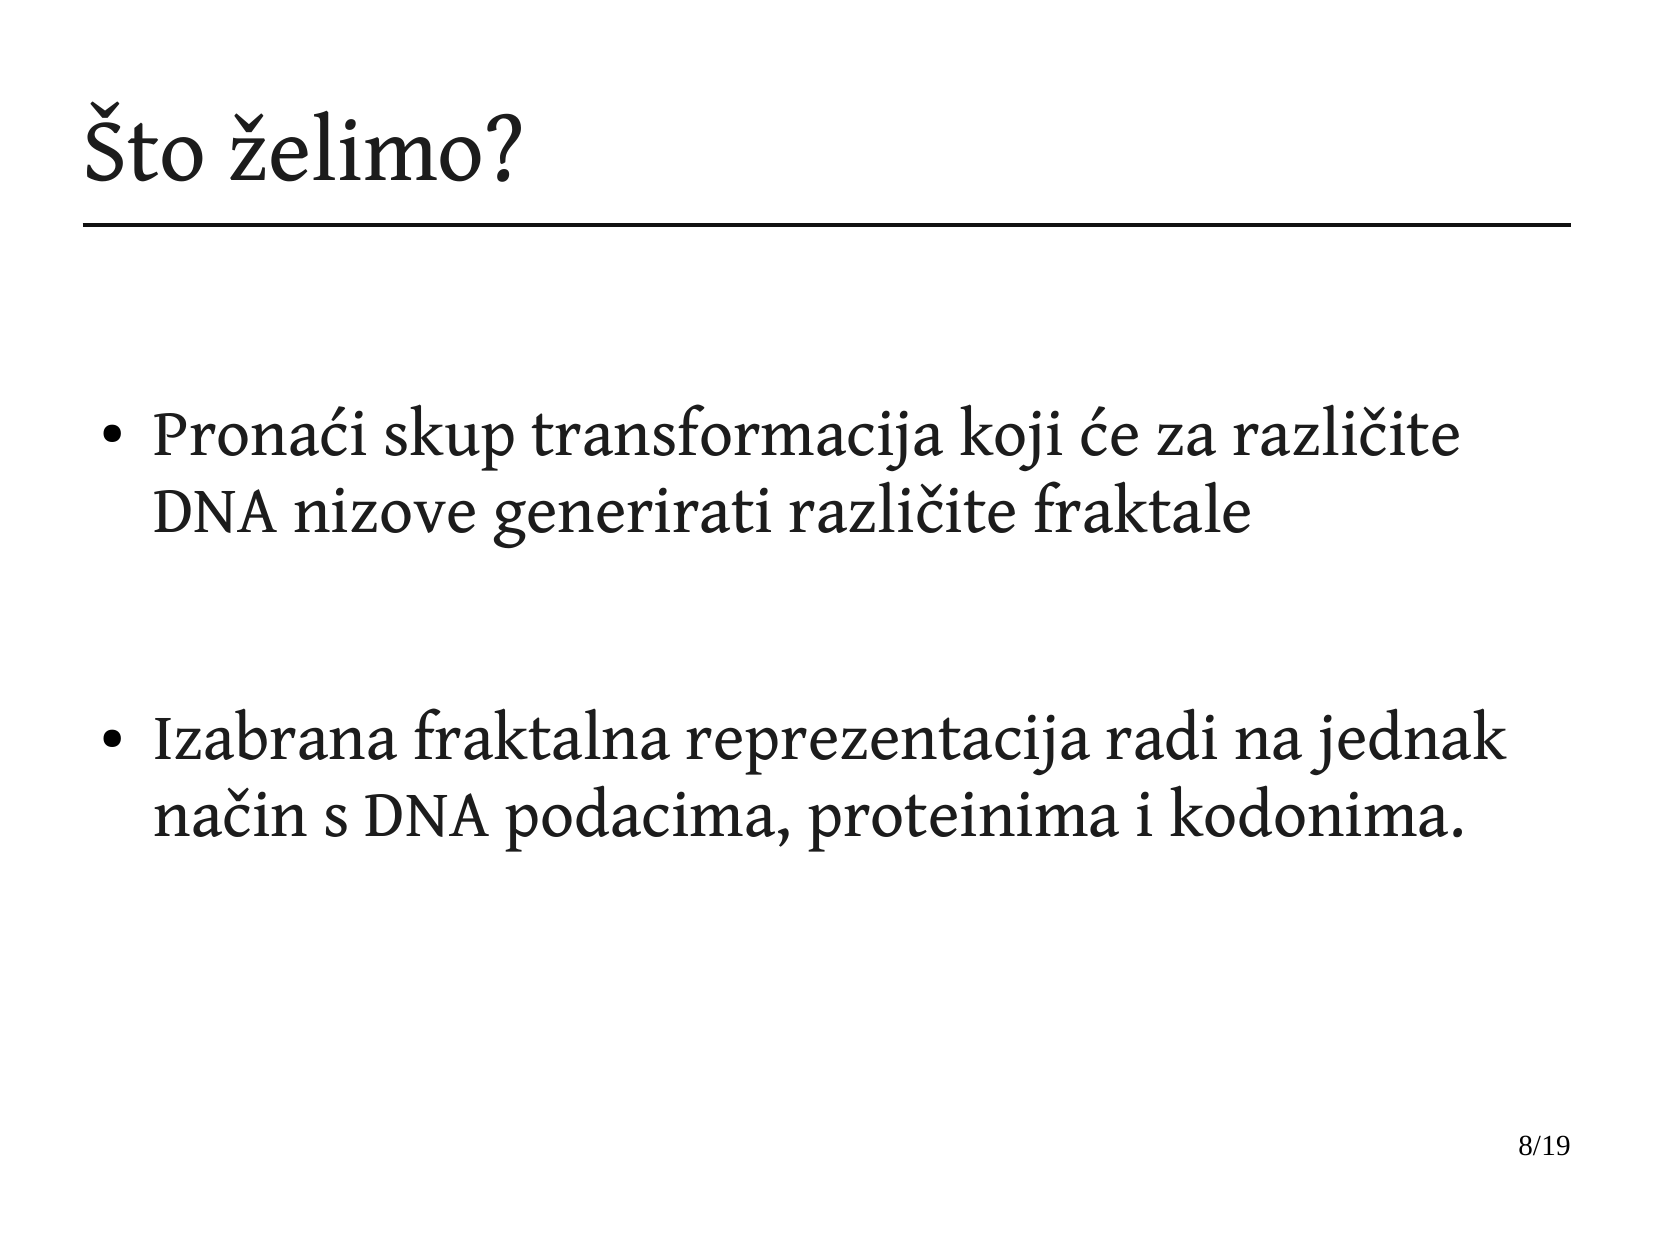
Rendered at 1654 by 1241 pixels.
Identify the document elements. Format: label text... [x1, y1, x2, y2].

title Što želimo? [82, 49, 1571, 257]
list Pronaći skup transformacija koji će za različite DNA nizove generirati različite fraktale Izabrana fraktalna reprezentacija radi na jednak način s DNA podacima, proteinima i kodonima. [82, 290, 1571, 1109]
